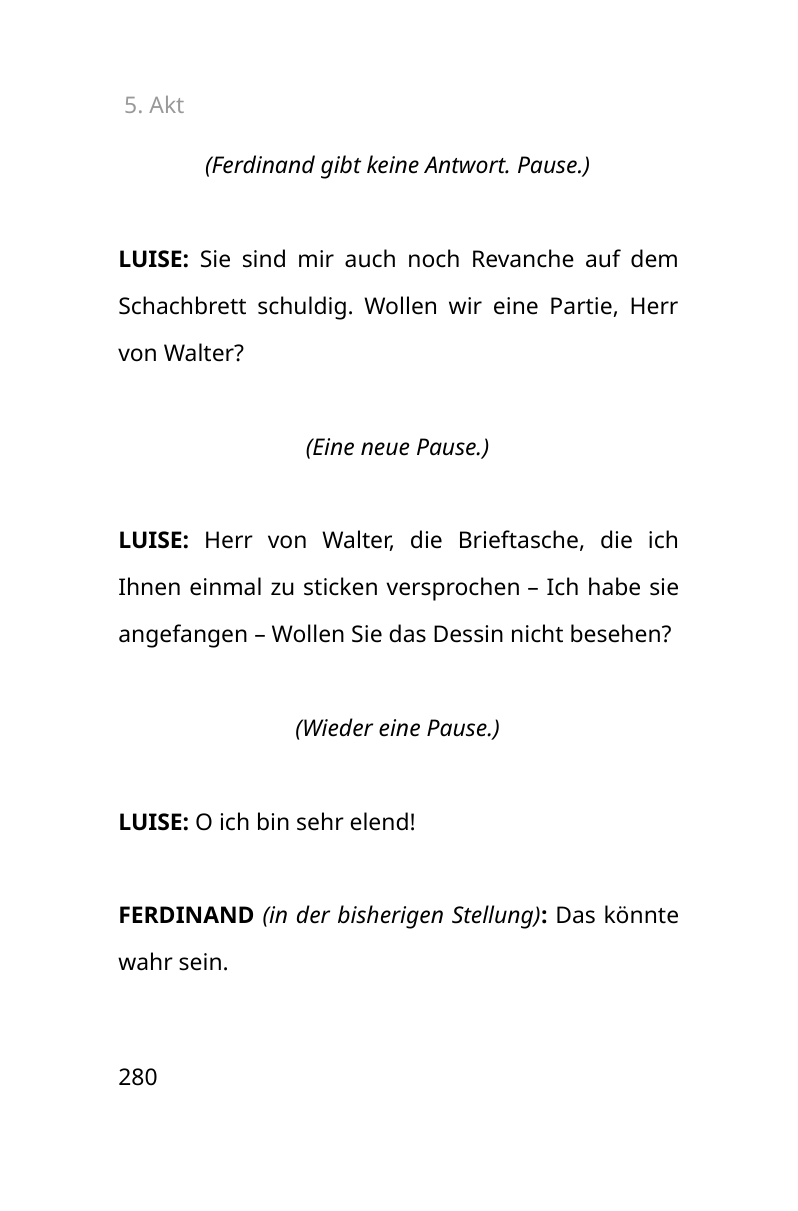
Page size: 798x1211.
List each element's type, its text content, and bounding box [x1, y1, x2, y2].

text LUISE: Sie sind mir auch noch Revanche auf dem Schachbrett schuldig. Wollen wir eine Partie, Herr von Walter? [118, 208, 679, 368]
text (Eine neue Pause.) [118, 395, 679, 462]
text LUISE: O ich bin sehr elend! [118, 770, 679, 837]
text FERDINAND (in der bisherigen Stellung): Das könnte wahr sein. [118, 864, 679, 977]
text (Wieder eine Pause.) [118, 677, 679, 743]
text (Ferdinand gibt keine Antwort. Pause.) [118, 149, 679, 181]
text LUISE: Herr von Walter, die Brieftasche, die ich Ihnen einmal zu sticken versprochen – Ich habe sie angefangen – Wollen Sie das Dessin nicht besehen? [118, 489, 679, 649]
